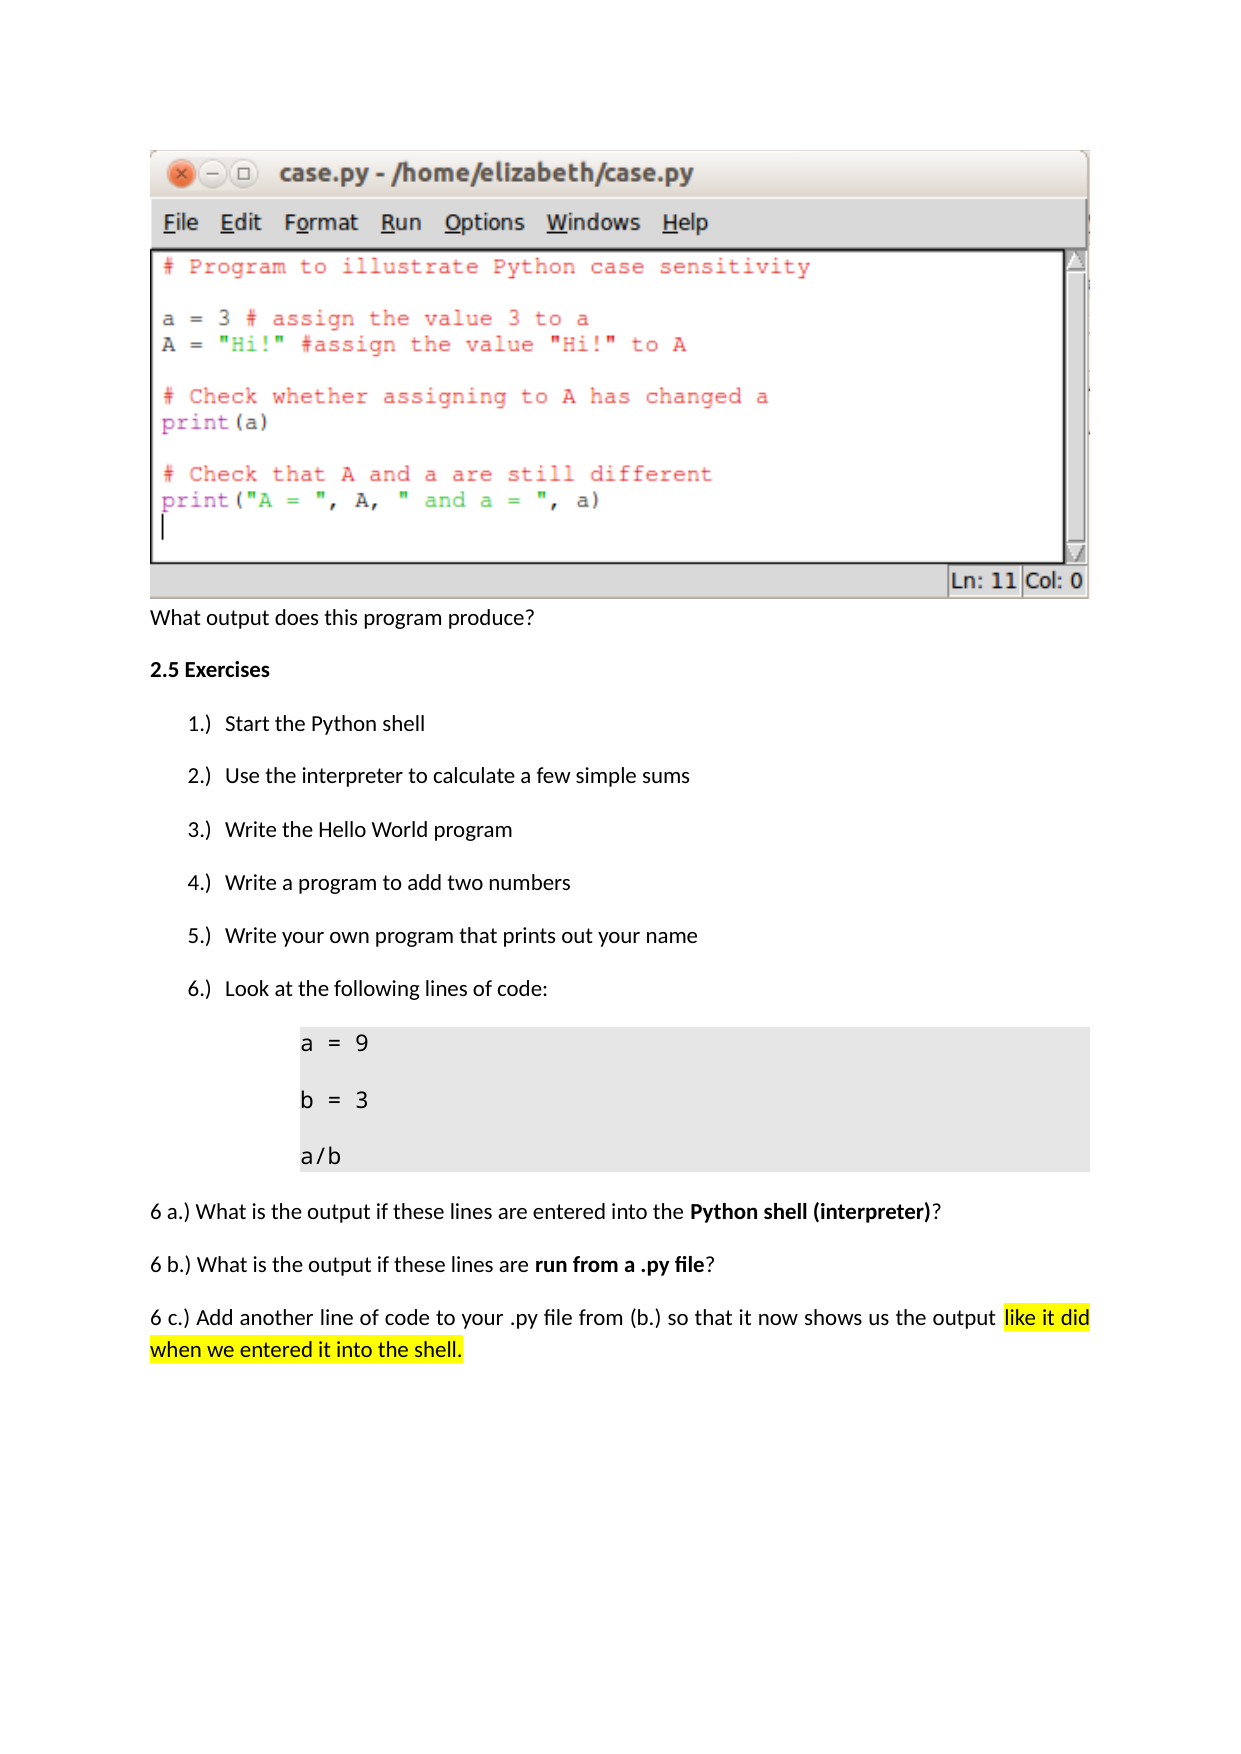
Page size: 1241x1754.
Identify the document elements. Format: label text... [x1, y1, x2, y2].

list Start the Python shell [187, 709, 1090, 737]
list Write your own program that prints out your name [187, 921, 1090, 949]
text b = 3 [300, 1083, 1090, 1115]
list Write the Hello World program [187, 815, 1090, 843]
list Look at the following lines of code: [187, 974, 1090, 1002]
list Use the interpreter to calculate a few simple sums [187, 762, 1090, 790]
text 6 a.) What is the output if these lines are entered into the Python shell (interpreter)? [150, 1197, 1090, 1225]
text 2.5 Exercises [150, 656, 1090, 684]
text a = 9 [300, 1027, 1090, 1058]
text 6 b.) What is the output if these lines are run from a .py file? [150, 1250, 1090, 1278]
text 6 c.) Add another line of code to your .py file from (b.) so that it now shows us the output like it did when we entered it into the shell. [150, 1303, 1090, 1363]
text a/b [300, 1140, 1090, 1172]
list Write a program to add two numbers [187, 868, 1090, 896]
text What output does this program produce? [150, 599, 1090, 631]
